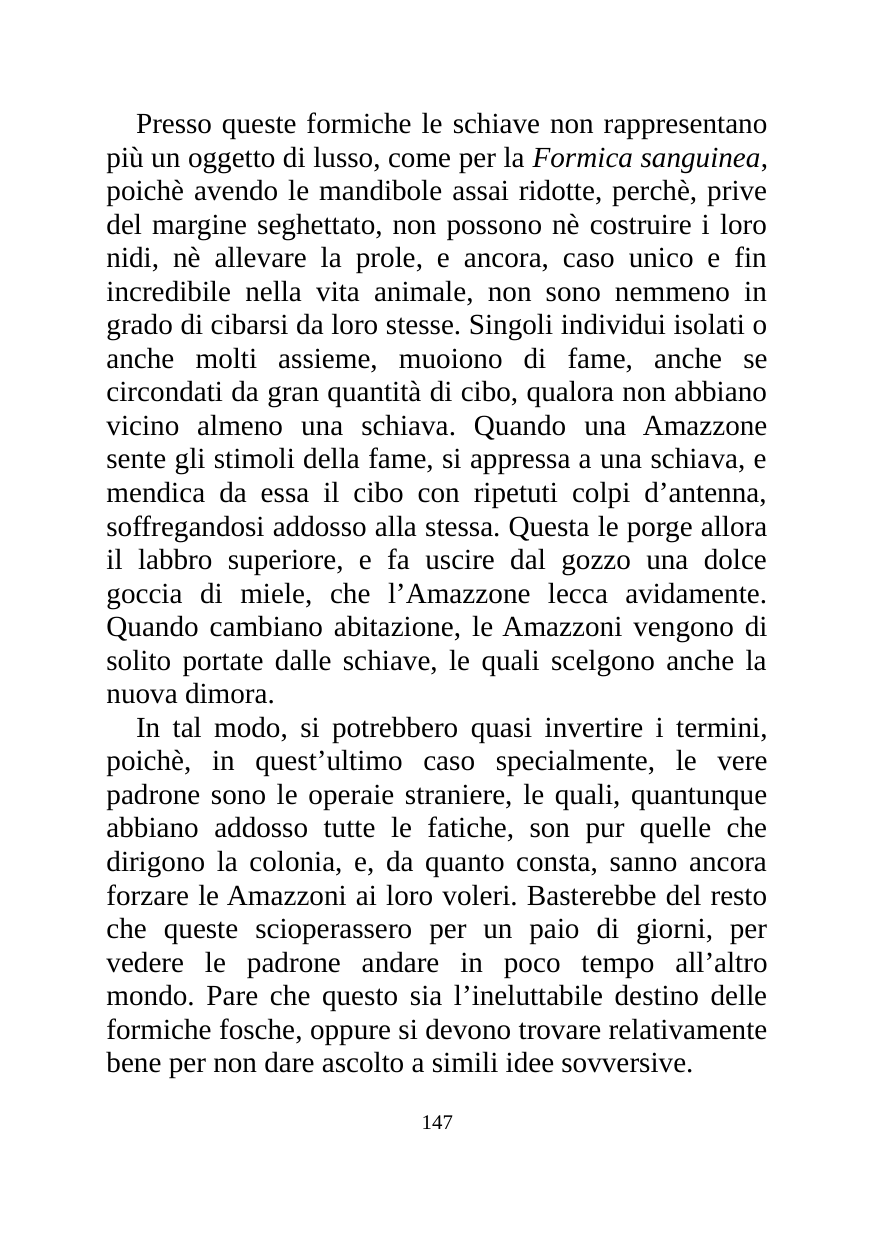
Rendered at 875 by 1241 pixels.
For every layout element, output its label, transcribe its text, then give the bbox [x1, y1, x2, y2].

text Presso queste formiche le schiave non rappresentano più un oggetto di lusso, come per la Formica sanguinea, poichè avendo le mandibole assai ridotte, perchè, prive del margine seghettato, non possono nè costruire i loro nidi, nè allevare la prole, e ancora, caso unico e fin incredibile nella vita animale, non sono nemmeno in grado di cibarsi da loro stesse. Singoli individui isolati o anche molti assieme, muoiono di fame, anche se circondati da gran quantità di cibo, qualora non abbiano vicino almeno una schiava. Quando una Amazzone sente gli stimoli della fame, si appressa a una schiava, e mendica da essa il cibo con ripetuti colpi d’antenna, soffregandosi addosso alla stessa. Questa le porge allora il labbro superiore, e fa uscire dal gozzo una dolce goccia di miele, che l’Amazzone lecca avidamente. Quando cambiano abitazione, le Amazzoni vengono di solito portate dalle schiave, le quali scelgono anche la nuova dimora. [106, 106, 768, 710]
text In tal modo, si potrebbero quasi invertire i termini, poichè, in quest’ultimo caso specialmente, le vere padrone sono le operaie straniere, le quali, quantunque abbiano addosso tutte le fatiche, son pur quelle che dirigono la colonia, e, da quanto consta, sanno ancora forzare le Amazzoni ai loro voleri. Basterebbe del resto che queste scioperassero per un paio di giorni, per vedere le padrone andare in poco tempo all’altro mondo. Pare che questo sia l’ineluttabile destino delle formiche fosche, oppure si devono trovare relativamente bene per non dare ascolto a simili idee sovversive. [106, 710, 768, 1079]
